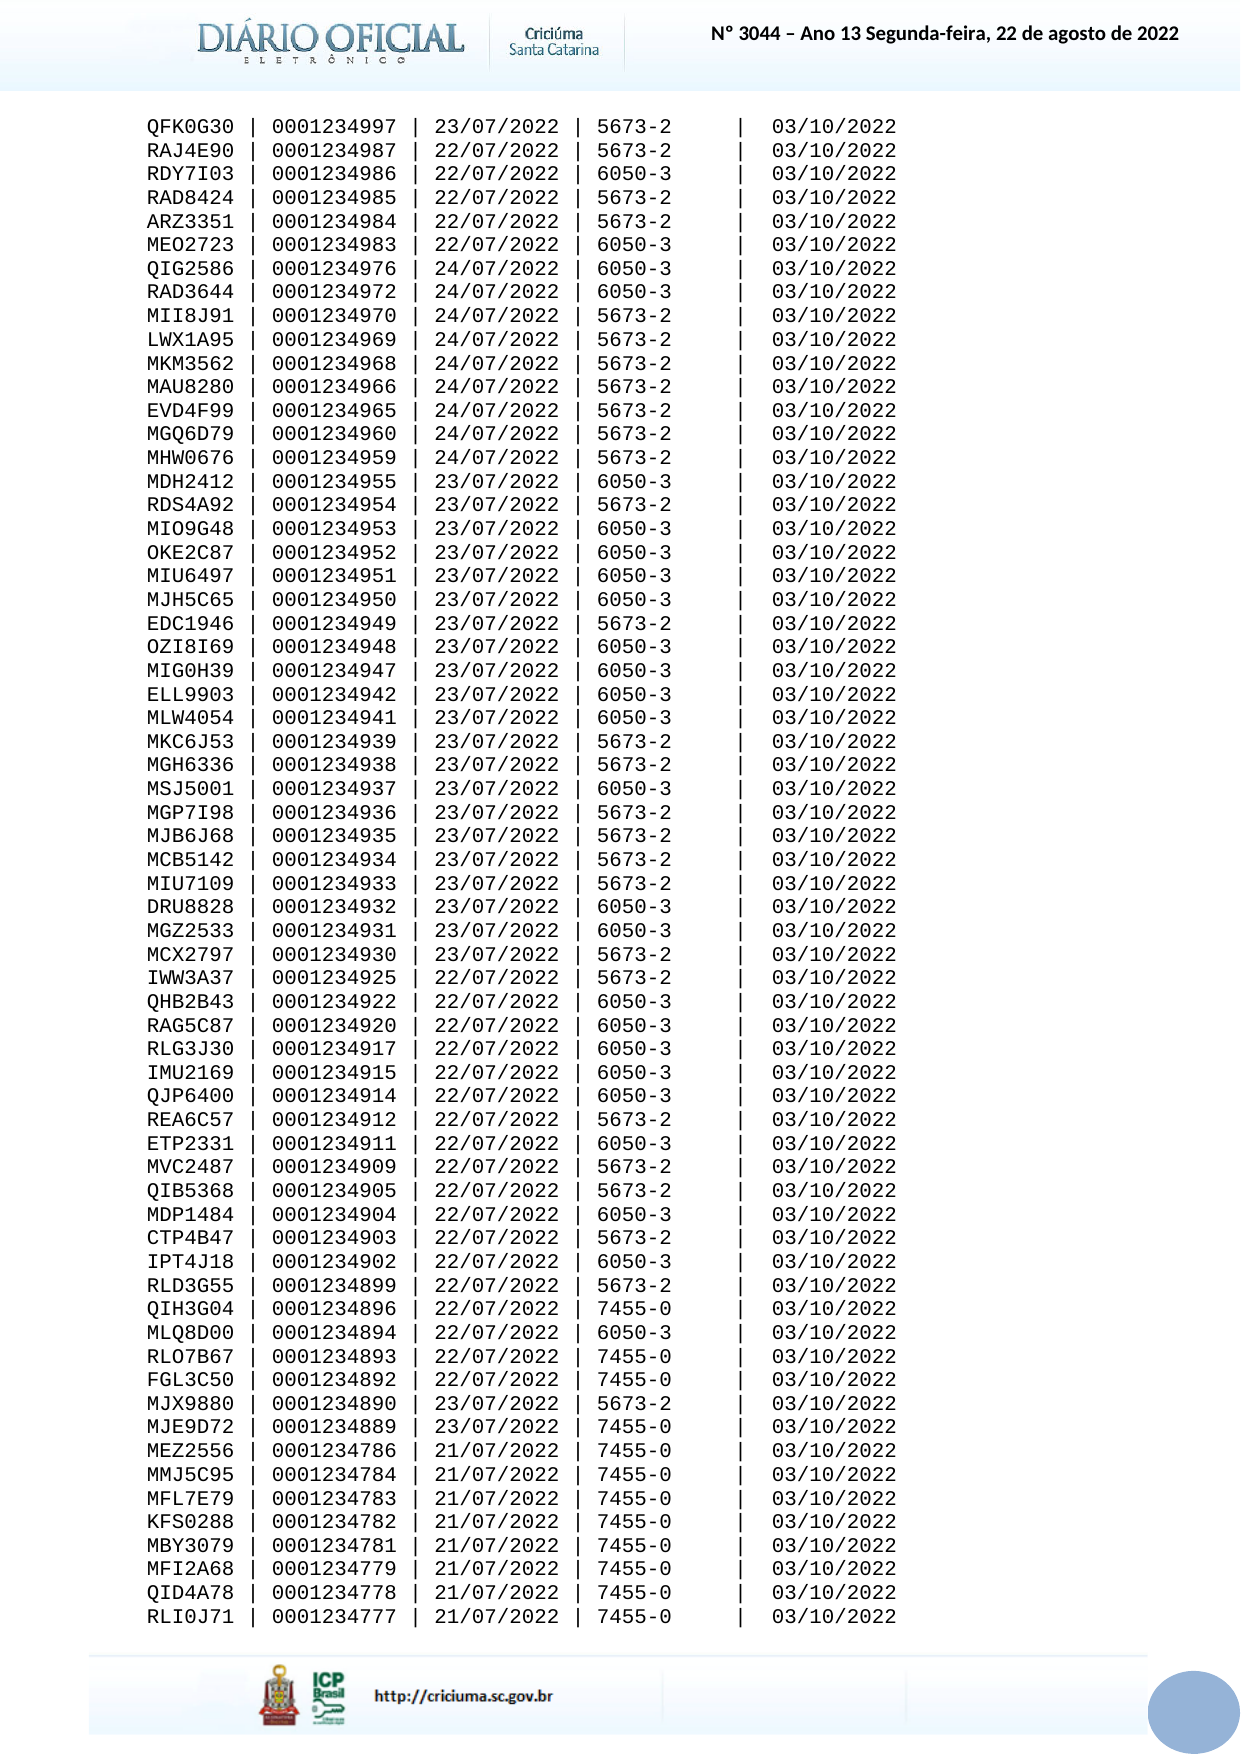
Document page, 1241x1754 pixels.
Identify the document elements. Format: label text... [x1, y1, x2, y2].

text QIH3G04 | 0001234896 | 22/07/2022 | 7455-0 | 03/10/2022 [59, 1298, 1181, 1322]
text DRU8828 | 0001234932 | 23/07/2022 | 6050-3 | 03/10/2022 [59, 896, 1181, 920]
text MKM3562 | 0001234968 | 24/07/2022 | 5673-2 | 03/10/2022 [59, 352, 1181, 376]
text QFK0G30 | 0001234997 | 23/07/2022 | 5673-2 | 03/10/2022 [59, 116, 1181, 140]
text MSJ5001 | 0001234937 | 23/07/2022 | 6050-3 | 03/10/2022 [59, 778, 1181, 802]
text MII8J91 | 0001234970 | 24/07/2022 | 5673-2 | 03/10/2022 [59, 305, 1181, 329]
text RDY7I03 | 0001234986 | 22/07/2022 | 6050-3 | 03/10/2022 [59, 163, 1181, 187]
text MLQ8D00 | 0001234894 | 22/07/2022 | 6050-3 | 03/10/2022 [59, 1322, 1181, 1346]
text ETP2331 | 0001234911 | 22/07/2022 | 6050-3 | 03/10/2022 [59, 1133, 1181, 1156]
text QJP6400 | 0001234914 | 22/07/2022 | 6050-3 | 03/10/2022 [59, 1086, 1181, 1109]
text RAG5C87 | 0001234920 | 22/07/2022 | 6050-3 | 03/10/2022 [59, 1014, 1181, 1038]
text IMU2169 | 0001234915 | 22/07/2022 | 6050-3 | 03/10/2022 [59, 1062, 1181, 1086]
text MEZ2556 | 0001234786 | 21/07/2022 | 7455-0 | 03/10/2022 [59, 1440, 1181, 1464]
text MBY3079 | 0001234781 | 21/07/2022 | 7455-0 | 03/10/2022 [59, 1535, 1181, 1558]
text EDC1946 | 0001234949 | 23/07/2022 | 5673-2 | 03/10/2022 [59, 613, 1181, 636]
text MIO9G48 | 0001234953 | 23/07/2022 | 6050-3 | 03/10/2022 [59, 518, 1181, 542]
text QIG2586 | 0001234976 | 24/07/2022 | 6050-3 | 03/10/2022 [59, 258, 1181, 282]
text MJB6J68 | 0001234935 | 23/07/2022 | 5673-2 | 03/10/2022 [59, 825, 1181, 849]
text MIU6497 | 0001234951 | 23/07/2022 | 6050-3 | 03/10/2022 [59, 565, 1181, 589]
text MEO2723 | 0001234983 | 22/07/2022 | 6050-3 | 03/10/2022 [59, 234, 1181, 258]
text RLD3G55 | 0001234899 | 22/07/2022 | 5673-2 | 03/10/2022 [59, 1275, 1181, 1298]
text EVD4F99 | 0001234965 | 24/07/2022 | 5673-2 | 03/10/2022 [59, 400, 1181, 423]
text REA6C57 | 0001234912 | 22/07/2022 | 5673-2 | 03/10/2022 [59, 1109, 1181, 1133]
text MCX2797 | 0001234930 | 23/07/2022 | 5673-2 | 03/10/2022 [59, 944, 1181, 967]
text CTP4B47 | 0001234903 | 22/07/2022 | 5673-2 | 03/10/2022 [59, 1227, 1181, 1251]
text MKC6J53 | 0001234939 | 23/07/2022 | 5673-2 | 03/10/2022 [59, 731, 1181, 754]
text MJX9880 | 0001234890 | 23/07/2022 | 5673-2 | 03/10/2022 [59, 1393, 1181, 1417]
text MGP7I98 | 0001234936 | 23/07/2022 | 5673-2 | 03/10/2022 [59, 802, 1181, 825]
text MFI2A68 | 0001234779 | 21/07/2022 | 7455-0 | 03/10/2022 [59, 1558, 1181, 1582]
text MLW4054 | 0001234941 | 23/07/2022 | 6050-3 | 03/10/2022 [59, 707, 1181, 731]
text QID4A78 | 0001234778 | 21/07/2022 | 7455-0 | 03/10/2022 [59, 1582, 1181, 1606]
text RLO7B67 | 0001234893 | 22/07/2022 | 7455-0 | 03/10/2022 [59, 1346, 1181, 1369]
text LWX1A95 | 0001234969 | 24/07/2022 | 5673-2 | 03/10/2022 [59, 329, 1181, 352]
text FGL3C50 | 0001234892 | 22/07/2022 | 7455-0 | 03/10/2022 [59, 1369, 1181, 1393]
text ARZ3351 | 0001234984 | 22/07/2022 | 5673-2 | 03/10/2022 [59, 211, 1181, 234]
text RLG3J30 | 0001234917 | 22/07/2022 | 6050-3 | 03/10/2022 [59, 1038, 1181, 1062]
text MVC2487 | 0001234909 | 22/07/2022 | 5673-2 | 03/10/2022 [59, 1156, 1181, 1180]
text MDH2412 | 0001234955 | 23/07/2022 | 6050-3 | 03/10/2022 [59, 471, 1181, 494]
text QHB2B43 | 0001234922 | 22/07/2022 | 6050-3 | 03/10/2022 [59, 991, 1181, 1014]
text RAJ4E90 | 0001234987 | 22/07/2022 | 5673-2 | 03/10/2022 [59, 140, 1181, 163]
text MGZ2533 | 0001234931 | 23/07/2022 | 6050-3 | 03/10/2022 [59, 920, 1181, 944]
text OKE2C87 | 0001234952 | 23/07/2022 | 6050-3 | 03/10/2022 [59, 542, 1181, 565]
text MFL7E79 | 0001234783 | 21/07/2022 | 7455-0 | 03/10/2022 [59, 1487, 1181, 1511]
text MIG0H39 | 0001234947 | 23/07/2022 | 6050-3 | 03/10/2022 [59, 660, 1181, 683]
text QIB5368 | 0001234905 | 22/07/2022 | 5673-2 | 03/10/2022 [59, 1180, 1181, 1204]
text MDP1484 | 0001234904 | 22/07/2022 | 6050-3 | 03/10/2022 [59, 1204, 1181, 1227]
text KFS0288 | 0001234782 | 21/07/2022 | 7455-0 | 03/10/2022 [59, 1511, 1181, 1535]
text MJE9D72 | 0001234889 | 23/07/2022 | 7455-0 | 03/10/2022 [59, 1417, 1181, 1440]
text MJH5C65 | 0001234950 | 23/07/2022 | 6050-3 | 03/10/2022 [59, 589, 1181, 613]
text MCB5142 | 0001234934 | 23/07/2022 | 5673-2 | 03/10/2022 [59, 849, 1181, 873]
text OZI8I69 | 0001234948 | 23/07/2022 | 6050-3 | 03/10/2022 [59, 636, 1181, 660]
text IWW3A37 | 0001234925 | 22/07/2022 | 5673-2 | 03/10/2022 [59, 967, 1181, 991]
text RAD8424 | 0001234985 | 22/07/2022 | 5673-2 | 03/10/2022 [59, 187, 1181, 211]
text MAU8280 | 0001234966 | 24/07/2022 | 5673-2 | 03/10/2022 [59, 376, 1181, 400]
text MIU7109 | 0001234933 | 23/07/2022 | 5673-2 | 03/10/2022 [59, 873, 1181, 896]
text RLI0J71 | 0001234777 | 21/07/2022 | 7455-0 | 03/10/2022 [59, 1606, 1181, 1629]
text ELL9903 | 0001234942 | 23/07/2022 | 6050-3 | 03/10/2022 [59, 683, 1181, 707]
text RAD3644 | 0001234972 | 24/07/2022 | 6050-3 | 03/10/2022 [59, 282, 1181, 305]
text MMJ5C95 | 0001234784 | 21/07/2022 | 7455-0 | 03/10/2022 [59, 1464, 1181, 1487]
text MGQ6D79 | 0001234960 | 24/07/2022 | 5673-2 | 03/10/2022 [59, 423, 1181, 447]
text RDS4A92 | 0001234954 | 23/07/2022 | 5673-2 | 03/10/2022 [59, 494, 1181, 518]
text IPT4J18 | 0001234902 | 22/07/2022 | 6050-3 | 03/10/2022 [59, 1251, 1181, 1275]
text MGH6336 | 0001234938 | 23/07/2022 | 5673-2 | 03/10/2022 [59, 754, 1181, 778]
text MHW0676 | 0001234959 | 24/07/2022 | 5673-2 | 03/10/2022 [59, 447, 1181, 471]
